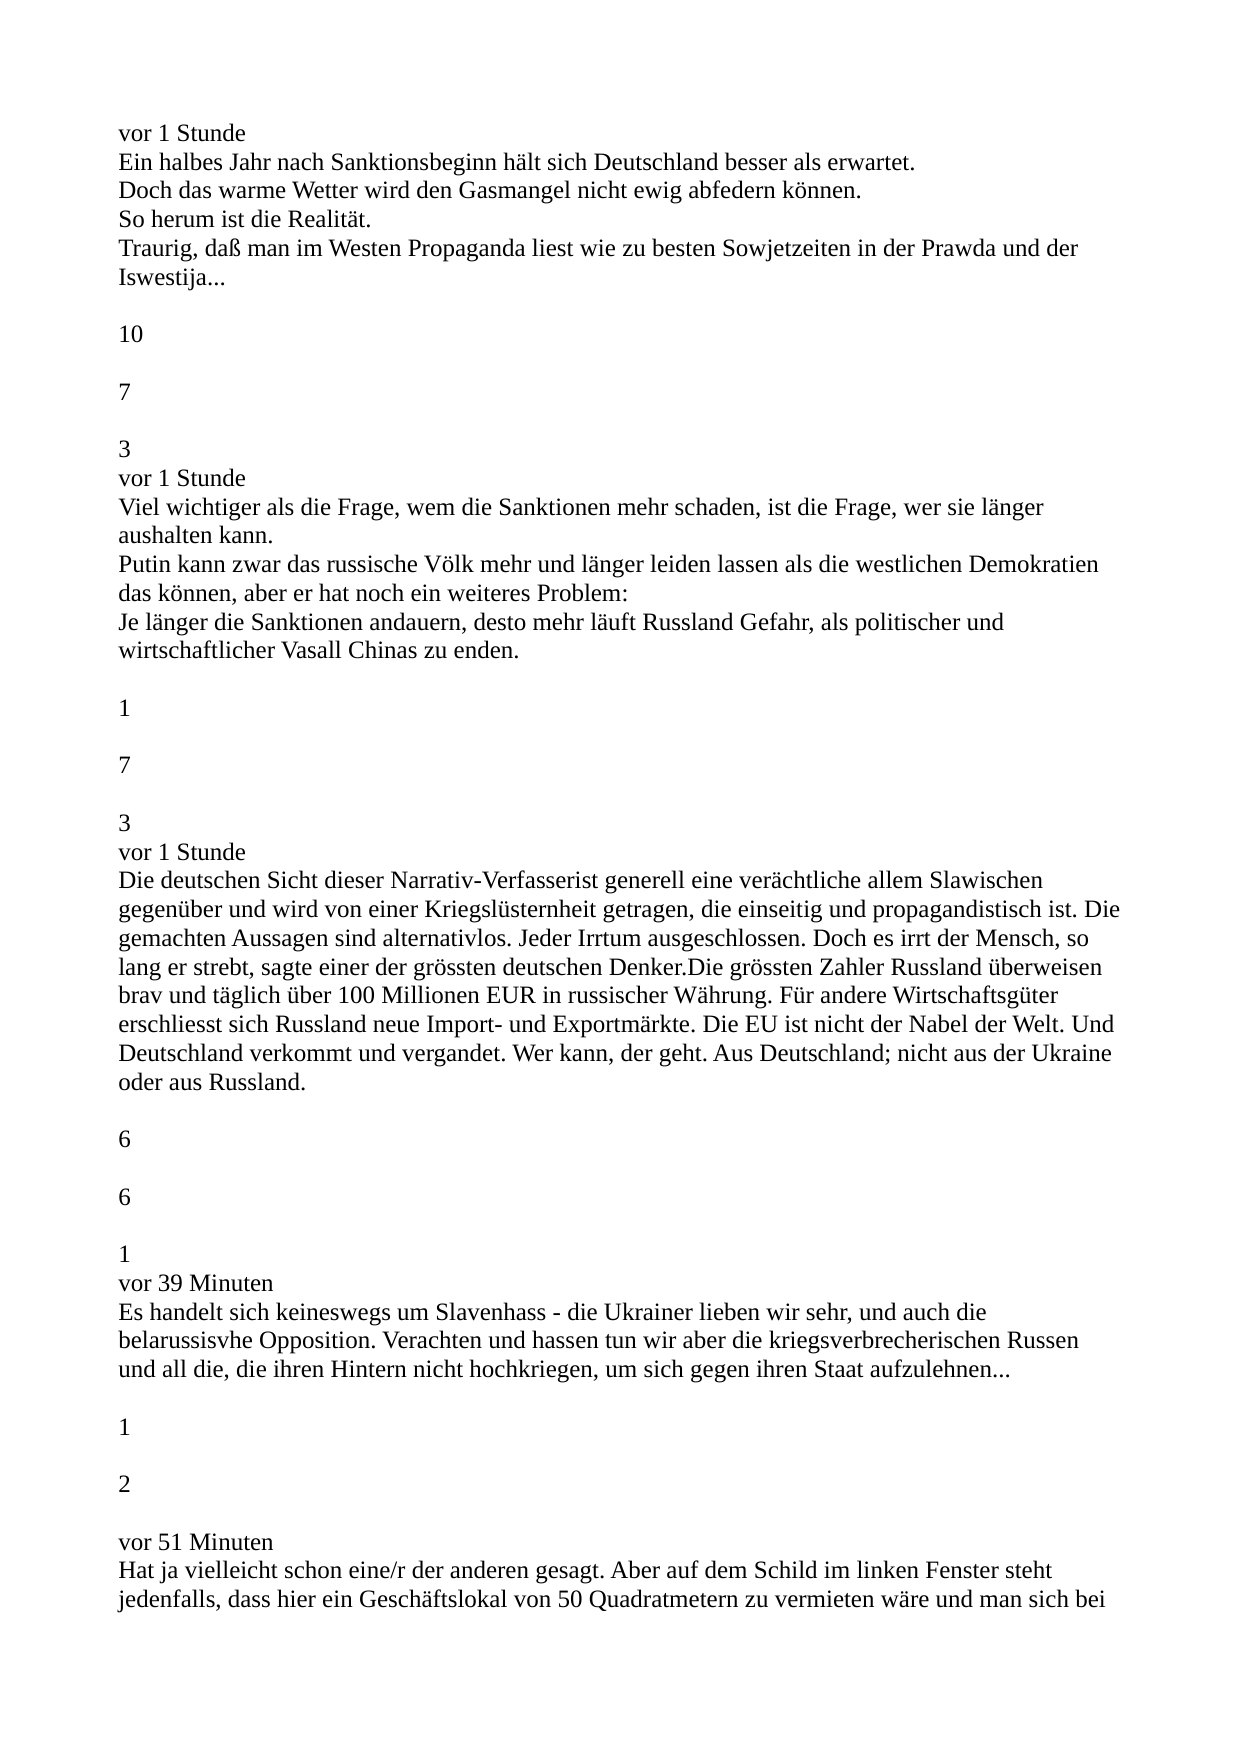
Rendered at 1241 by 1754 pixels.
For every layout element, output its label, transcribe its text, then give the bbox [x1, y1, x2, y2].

text Doch das warme Wetter wird den Gasmangel nicht ewig abfedern können. [118, 176, 1122, 204]
text vor 1 Stunde [118, 463, 1122, 492]
text So herum ist die Realität. [118, 204, 1122, 233]
text Traurig, daß man im Westen Propaganda liest wie zu besten Sowjetzeiten in der Prawda und der Iswestija... [118, 233, 1122, 291]
text vor 51 Minuten [118, 1527, 1122, 1556]
text vor 1 Stunde [118, 118, 1122, 147]
text 6 [118, 1182, 1122, 1211]
text vor 39 Minuten [118, 1268, 1122, 1297]
text 1 [118, 693, 1122, 722]
text 10 [118, 319, 1122, 348]
text 2 [118, 1469, 1122, 1498]
text 7 [118, 751, 1122, 779]
text 7 [118, 377, 1122, 406]
text 6 [118, 1124, 1122, 1153]
text Hat ja vielleicht schon eine/r der anderen gesagt. Aber auf dem Schild im linken Fenster steht jedenfalls, dass hier ein Geschäftslokal von 50 Quadratmetern zu vermieten wäre und man sich bei [118, 1556, 1122, 1613]
text 1 [118, 1412, 1122, 1441]
text Es handelt sich keineswegs um Slavenhass - die Ukrainer lieben wir sehr, und auch die belarussisvhe Opposition. Verachten und hassen tun wir aber die kriegsverbrecherischen Russen und all die, die ihren Hintern nicht hochkriegen, um sich gegen ihren Staat aufzulehnen... [118, 1297, 1122, 1383]
text 1 [118, 1239, 1122, 1268]
text Ein halbes Jahr nach Sanktionsbeginn hält sich Deutschland besser als erwartet. [118, 147, 1122, 176]
text Viel wichtiger als die Frage, wem die Sanktionen mehr schaden, ist die Frage, wer sie länger aushalten kann. [118, 492, 1122, 549]
text 3 [118, 808, 1122, 837]
text 3 [118, 434, 1122, 463]
text Je länger die Sanktionen andauern, desto mehr läuft Russland Gefahr, als politischer und wirtschaftlicher Vasall Chinas zu enden. [118, 607, 1122, 664]
text Die deutschen Sicht dieser Narrativ-Verfasserist generell eine verächtliche allem Slawischen gegenüber und wird von einer Kriegslüsternheit getragen, die einseitig und propagandistisch ist. Die gemachten Aussagen sind alternativlos. Jeder Irrtum ausgeschlossen. Doch es irrt der Mensch, so lang er strebt, sagte einer der grössten deutschen Denker.Die grössten Zahler Russland überweisen brav und täglich über 100 Millionen EUR in russischer Währung. Für andere Wirtschaftsgüter erschliesst sich Russland neue Import- und Exportmärkte. Die EU ist nicht der Nabel der Welt. Und Deutschland verkommt und vergandet. Wer kann, der geht. Aus Deutschland; nicht aus der Ukraine oder aus Russland. [118, 866, 1122, 1096]
text vor 1 Stunde [118, 837, 1122, 866]
text Putin kann zwar das russische Völk mehr und länger leiden lassen als die westlichen Demokratien das können, aber er hat noch ein weiteres Problem: [118, 549, 1122, 607]
